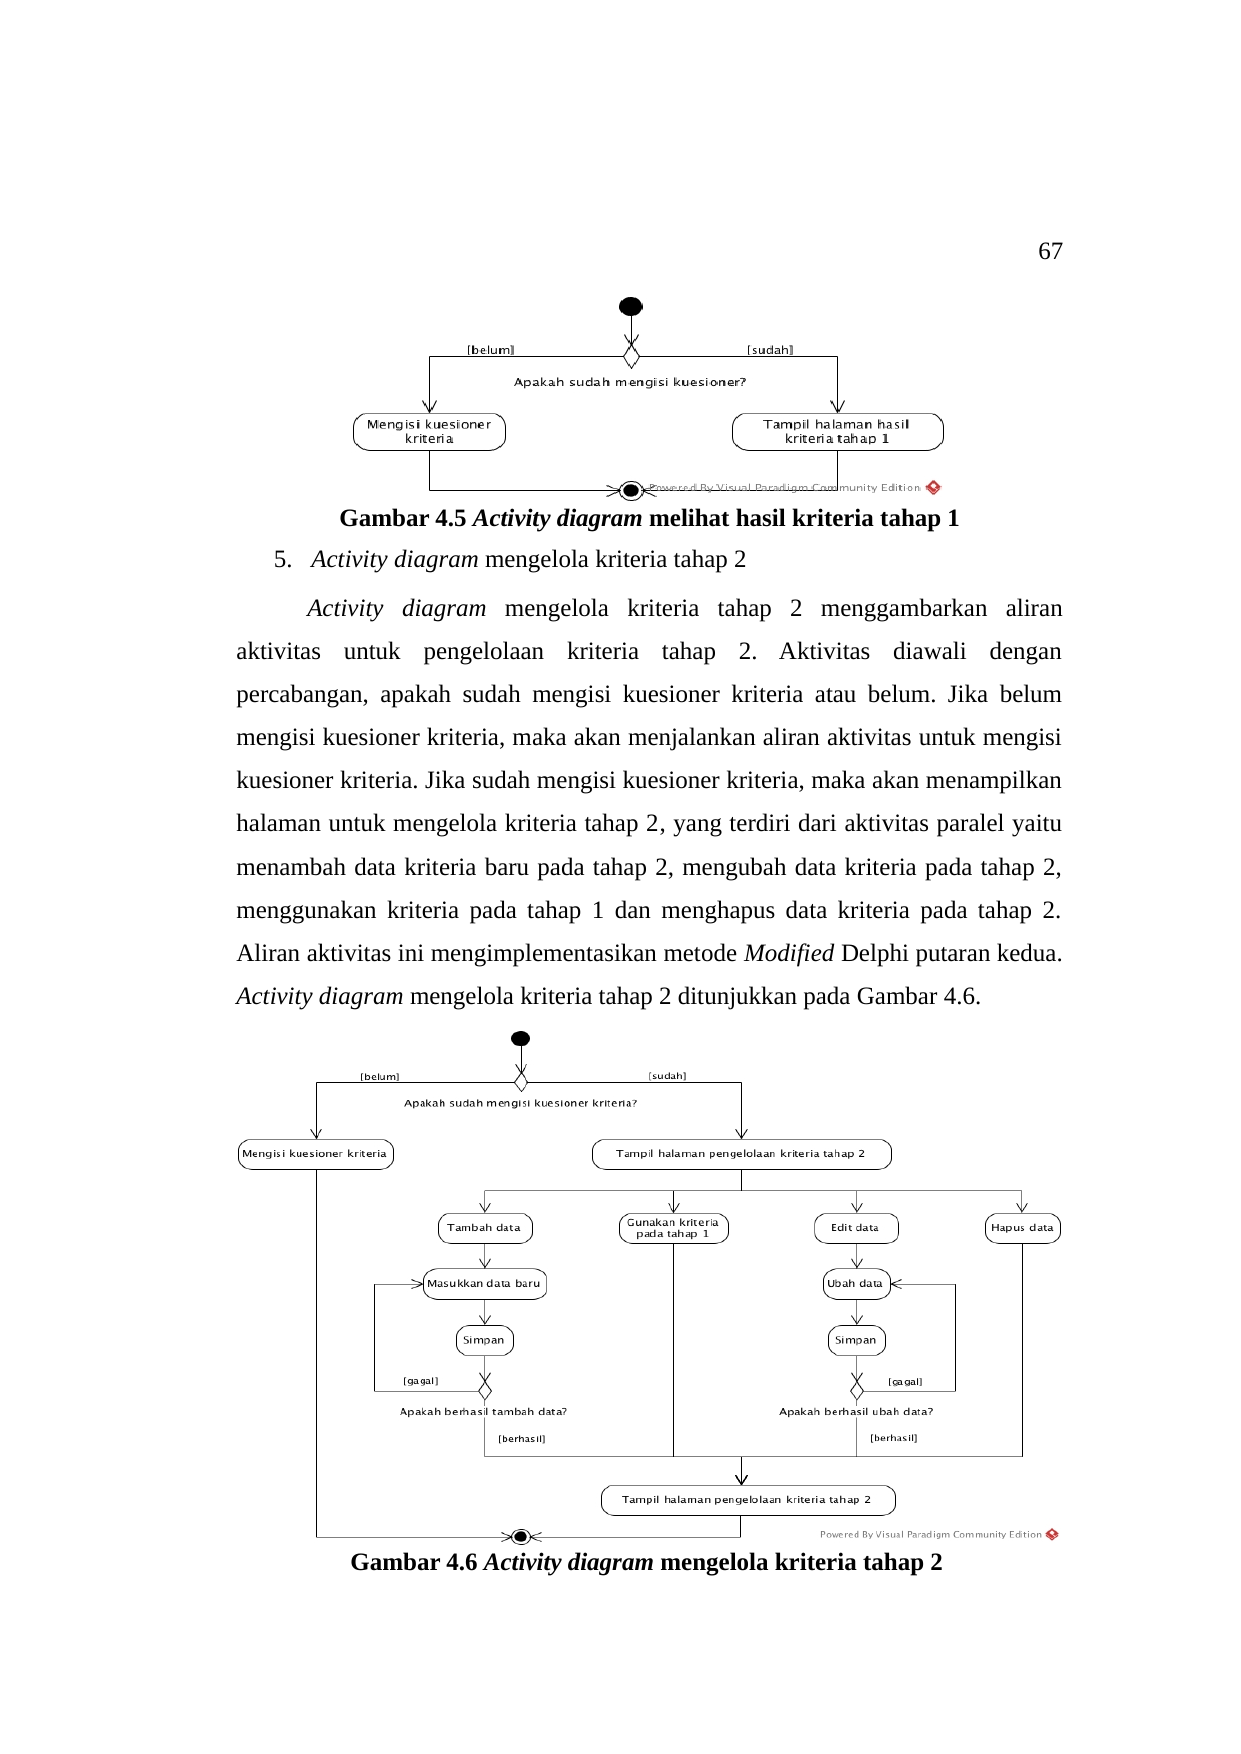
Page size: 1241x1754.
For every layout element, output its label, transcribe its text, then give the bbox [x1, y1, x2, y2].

picture [236, 1030, 1063, 1547]
text Activity diagram mengelola kriteria tahap 2 menggambarkan aliran aktivitas untuk pengelolaan kriteria tahap 2. Aktivitas diawali dengan percabangan, apakah sudah mengisi kuesioner kriteria atau belum. Jika belum mengisi kuesioner kriteria, maka akan menjalankan aliran aktivitas untuk mengisi kuesioner kriteria. Jika sudah mengisi kuesioner kriteria, maka akan menampilkan halaman untuk mengelola kriteria tahap 2, yang terdiri dari aktivitas paralel yaitu menambah data kriteria baru pada tahap 2, mengubah data kriteria pada tahap 2, menggunakan kriteria pada tahap 1 dan menghapus data kriteria pada tahap 2. Aliran aktivitas ini mengimplementasikan metode Modified Delphi putaran kedua. Activity diagram mengelola kriteria tahap 2 ditunjukkan pada Gambar 4.6. [236, 593, 1063, 1010]
text Gambar 4.6 Activity diagram mengelola kriteria tahap 2 [236, 1547, 1063, 1575]
text Gambar 4.5 Activity diagram melihat hasil kriteria tahap 1 [236, 503, 1063, 531]
list Activity diagram mengelola kriteria tahap 2 [274, 544, 1063, 572]
picture [351, 295, 948, 503]
